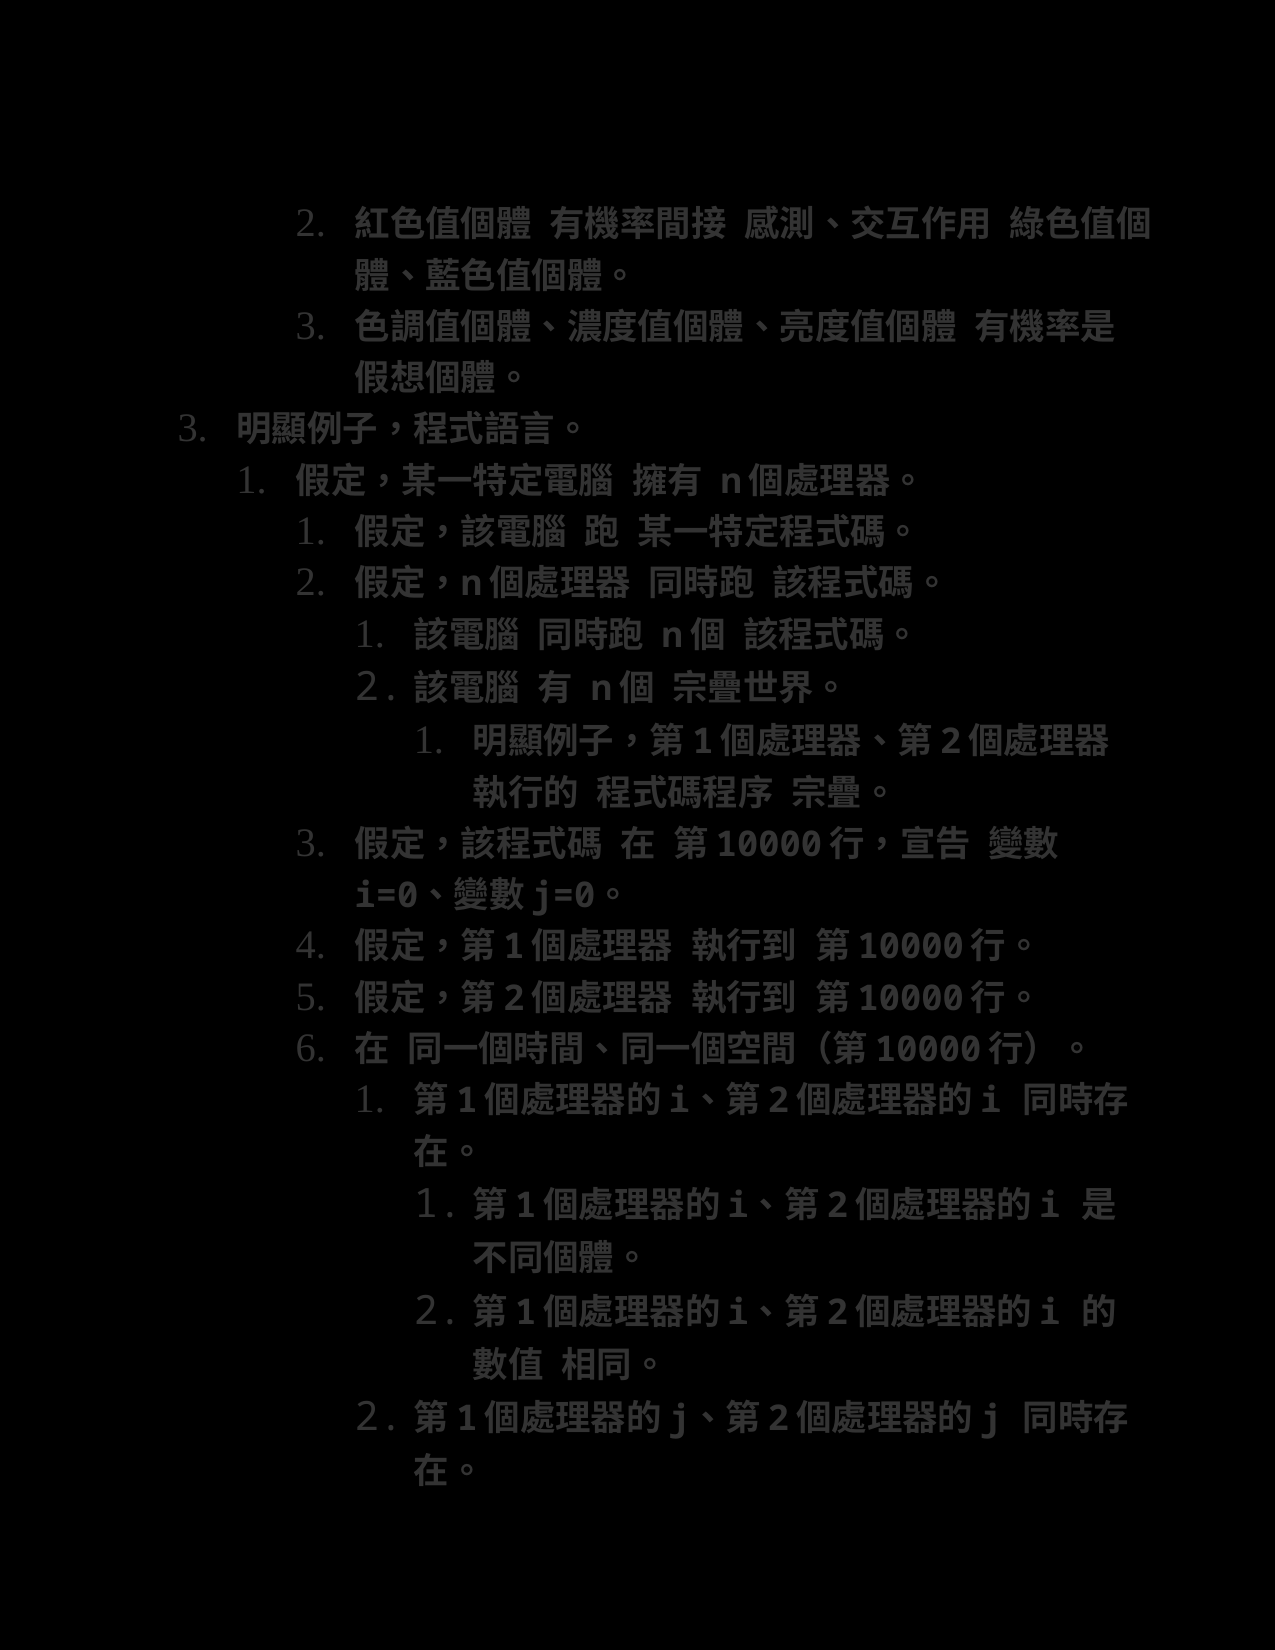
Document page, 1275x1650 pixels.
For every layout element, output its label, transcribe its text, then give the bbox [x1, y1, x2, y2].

list 假定，第2個處理器 執行到 第10000行。 [295, 969, 1157, 1021]
list 假定，該程式碼 在 第10000行，宣告 變數i=0、變數j=0。 [295, 815, 1157, 918]
list 在 同一個時間、同一個空間（第10000行）。 [295, 1021, 1157, 1072]
list 第1個處理器的i、第2個處理器的i 是 不同個體。 [413, 1174, 1157, 1281]
list 明顯例子，程式語言。 [177, 401, 1157, 452]
list 第1個處理器的i、第2個處理器的i 的 數值 相同。 [413, 1281, 1157, 1387]
list 第1個處理器的i、第2個處理器的i 同時存在。 [354, 1072, 1157, 1174]
list 明顯例子，第1個處理器、第2個處理器 執行的 程式碼程序 宗疊。 [413, 712, 1157, 815]
list 假定，n個處理器 同時跑 該程式碼。 [295, 555, 1157, 606]
list 假定，該電腦 跑 某一特定程式碼。 [295, 503, 1157, 555]
list 假定，某一特定電腦 擁有 n個處理器。 [236, 452, 1157, 503]
list 色調值個體、濃度值個體、亮度值個體 有機率是 假想個體。 [295, 298, 1157, 401]
list 假定，第1個處理器 執行到 第10000行。 [295, 918, 1157, 969]
list 第1個處理器的j、第2個處理器的j 同時存在。 [354, 1387, 1157, 1493]
list 該電腦 同時跑 n個 該程式碼。 [354, 606, 1157, 657]
list 紅色值個體 有機率間接 感測、交互作用 綠色值個體、藍色值個體。 [295, 196, 1157, 298]
list 該電腦 有 n個 宗疊世界。 [354, 657, 1157, 712]
